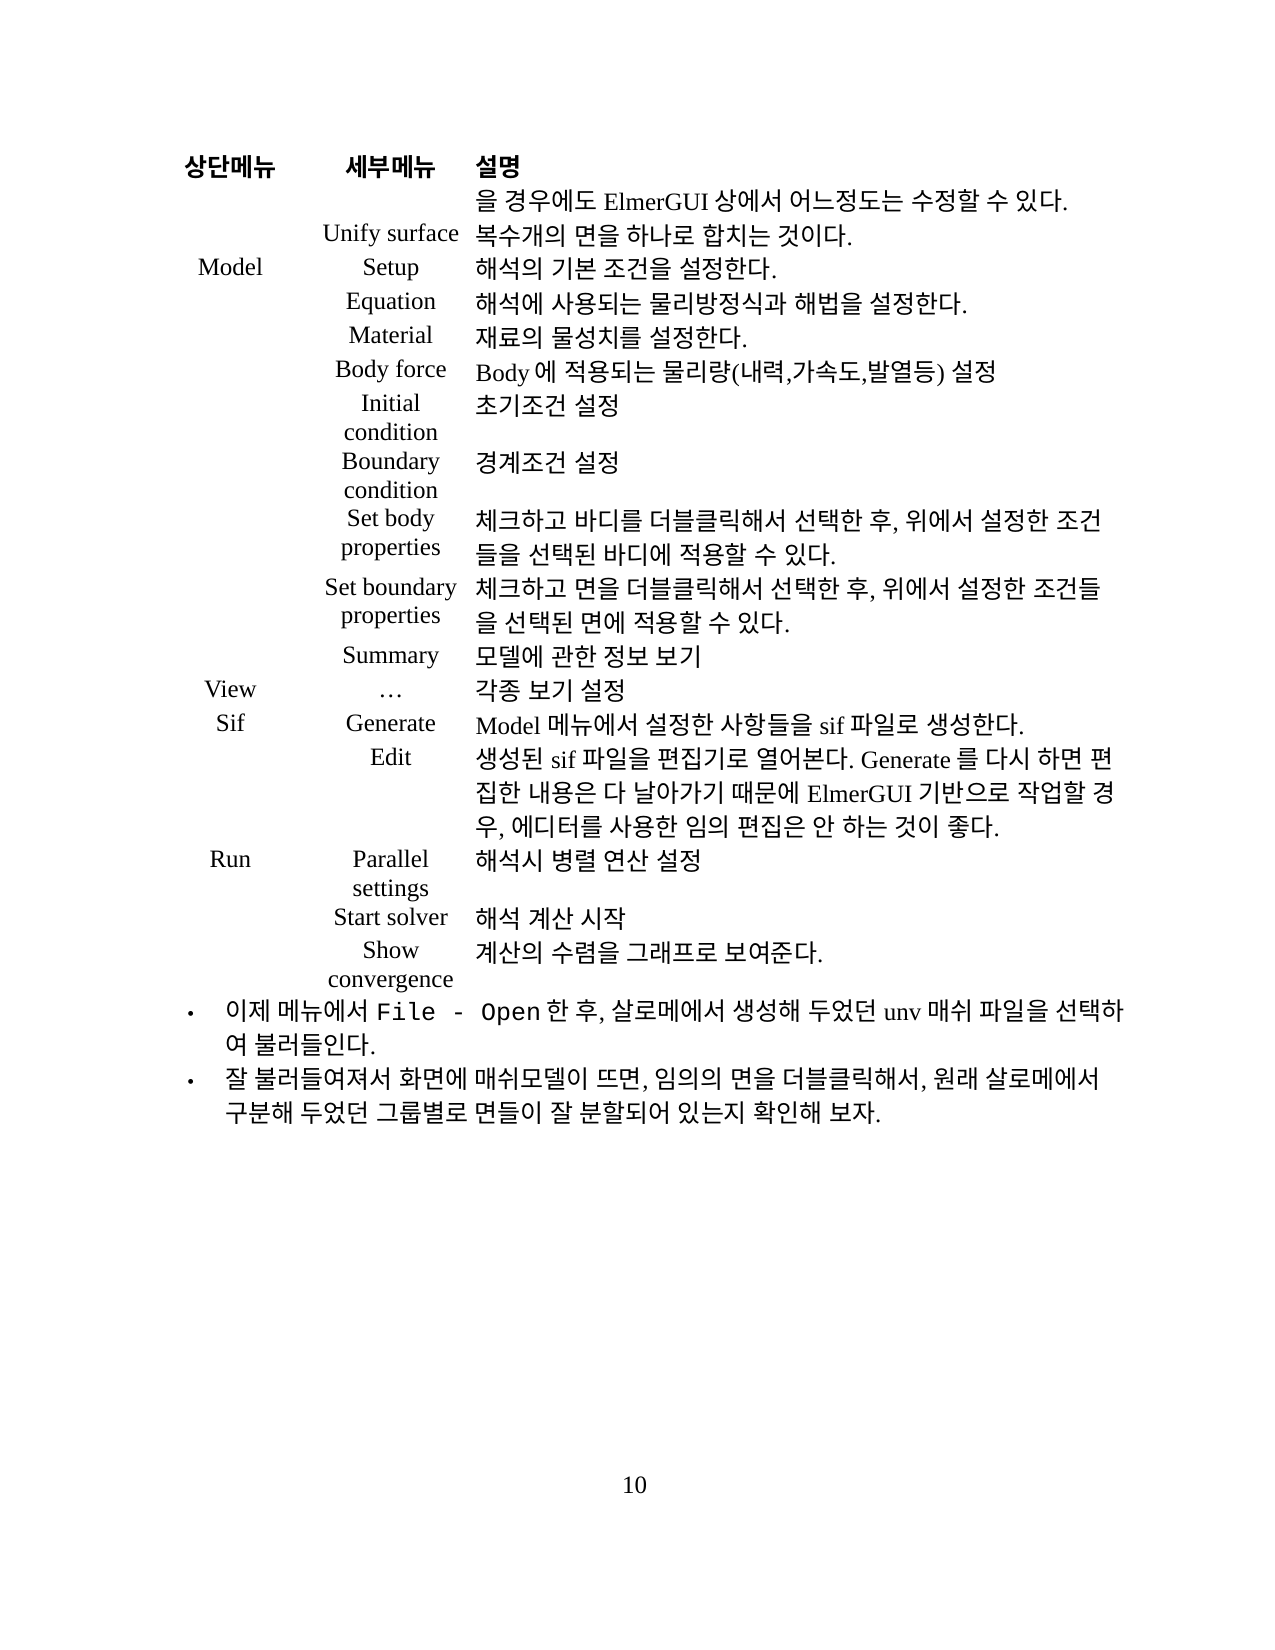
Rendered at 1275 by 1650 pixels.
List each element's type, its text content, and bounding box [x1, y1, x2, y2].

table_cell … [310, 674, 471, 708]
table_cell 을 경우에도 ElmerGUI상에서 어느정도는 수정할 수 있다. [471, 184, 1125, 218]
table_cell Setup [310, 252, 471, 286]
table_cell Initial condition [310, 389, 471, 446]
table_cell [150, 389, 310, 446]
table_cell 재료의 물성치를 설정한다. [471, 320, 1125, 354]
table_cell Show convergence [310, 936, 471, 993]
table_cell 해석시 병렬 연산 설정 [471, 844, 1125, 902]
table_cell Run [150, 844, 310, 902]
list 잘 불러들여져서 화면에 매쉬모델이 뜨면, 임의의 면을 더블클릭해서, 원래 살로메에서 구분해 두었던 그룹별로 면들이 잘 분할되어 있는지 확인해 보자. [187, 1061, 1125, 1129]
table_header 세부메뉴 [310, 150, 471, 184]
table_cell [150, 936, 310, 993]
table_header 상단메뉴 [150, 150, 310, 184]
table_cell Set body properties [310, 504, 471, 572]
table_cell [310, 184, 471, 218]
table_cell 초기조건 설정 [471, 389, 1125, 446]
table_cell Equation [310, 286, 471, 320]
table_cell Model 메뉴에서 설정한 사항들을 sif 파일로 생성한다. [471, 708, 1125, 742]
table_cell 해석의 기본 조건을 설정한다. [471, 252, 1125, 286]
table_cell [150, 218, 310, 252]
table_cell [150, 446, 310, 503]
table_cell [150, 640, 310, 674]
table_cell [150, 354, 310, 388]
table_cell Start solver [310, 902, 471, 936]
table_cell Generate [310, 708, 471, 742]
table_cell 복수개의 면을 하나로 합치는 것이다. [471, 218, 1125, 252]
list 이제 메뉴에서 File - Open한 후, 살로메에서 생성해 두었던 unv 매쉬 파일을 선택하여 불러들인다. [187, 993, 1125, 1061]
table_cell [150, 320, 310, 354]
table_cell Boundary condition [310, 446, 471, 503]
table_cell Body에 적용되는 물리량(내력,가속도,발열등) 설정 [471, 354, 1125, 388]
table_cell Model [150, 252, 310, 286]
table_header 설명 [471, 150, 1125, 184]
table_cell 경계조건 설정 [471, 446, 1125, 503]
table_cell Body force [310, 354, 471, 388]
table_cell Set boundary properties [310, 572, 471, 640]
table_cell [150, 286, 310, 320]
table_cell 해석 계산 시작 [471, 902, 1125, 936]
table_cell 모델에 관한 정보 보기 [471, 640, 1125, 674]
table_cell [150, 184, 310, 218]
table_cell 각종 보기 설정 [471, 674, 1125, 708]
table_cell Parallel settings [310, 844, 471, 902]
table_cell 체크하고 면을 더블클릭해서 선택한 후, 위에서 설정한 조건들을 선택된 면에 적용할 수 있다. [471, 572, 1125, 640]
table_cell [150, 742, 310, 844]
table_cell [150, 902, 310, 936]
table_cell Sif [150, 708, 310, 742]
table_cell [150, 504, 310, 572]
table_cell View [150, 674, 310, 708]
table_cell 계산의 수렴을 그래프로 보여준다. [471, 936, 1125, 993]
table_cell 체크하고 바디를 더블클릭해서 선택한 후, 위에서 설정한 조건들을 선택된 바디에 적용할 수 있다. [471, 504, 1125, 572]
table_cell Edit [310, 742, 471, 844]
table_cell 해석에 사용되는 물리방정식과 해법을 설정한다. [471, 286, 1125, 320]
table_cell Summary [310, 640, 471, 674]
table_cell 생성된 sif 파일을 편집기로 열어본다. Generate를 다시 하면 편집한 내용은 다 날아가기 때문에 ElmerGUI 기반으로 작업할 경우, 에디터를 사용한 임의 편집은 안 하는 것이 좋다. [471, 742, 1125, 844]
table_cell Material [310, 320, 471, 354]
table_cell Unify surface [310, 218, 471, 252]
table_cell [150, 572, 310, 640]
